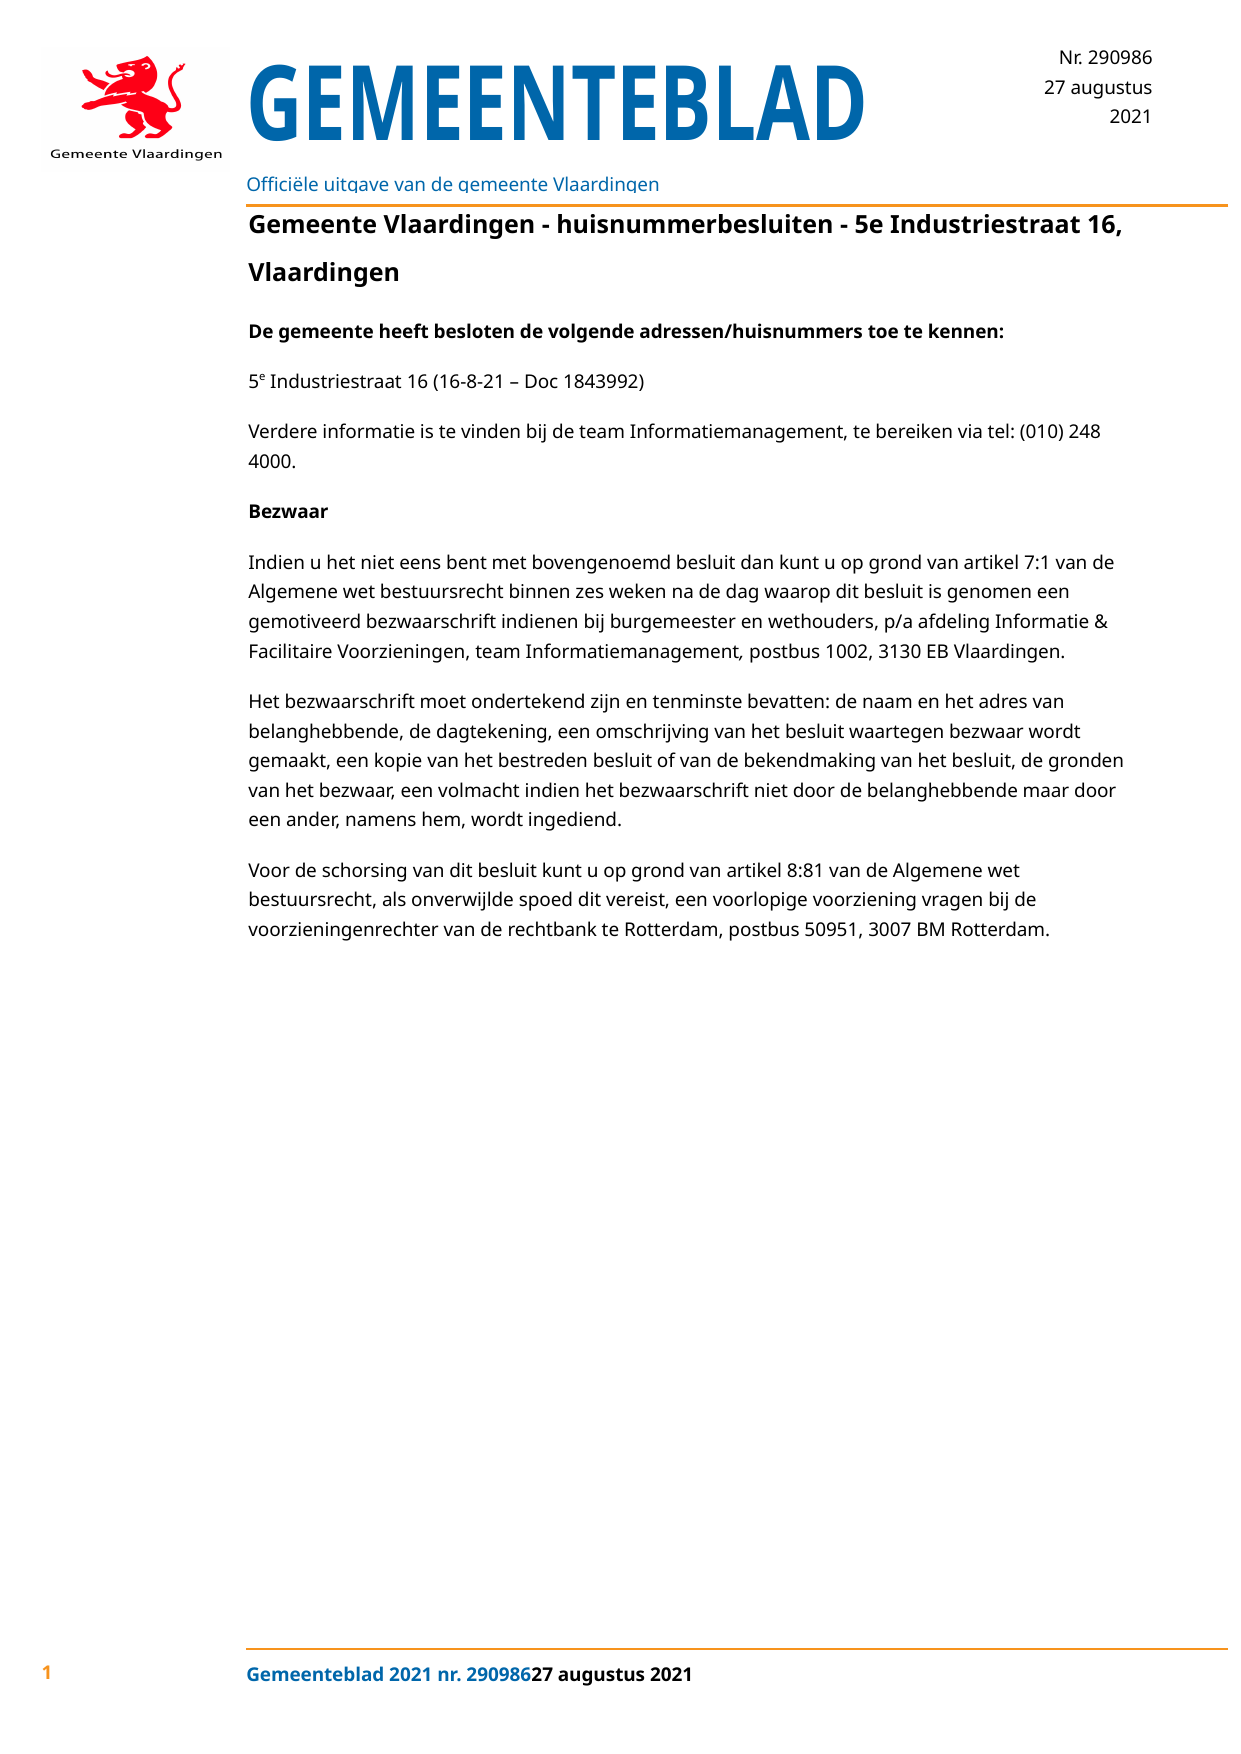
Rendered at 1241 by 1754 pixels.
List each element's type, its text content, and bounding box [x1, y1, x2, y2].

text De gemeente heeft besloten de volgende adressen/huisnummers toe te kennen: [248, 318, 1152, 344]
text Verdere informatie is te vinden bij de team Informatiemanagement, te bereiken via tel: (010) 248 4000. [248, 419, 1152, 474]
text Voor de schorsing van dit besluit kunt u op grond van artikel 8:81 van de Algemene wet bestuursrecht, als onverwijlde spoed dit vereist, een voorlopige voorziening vragen bij de voorzieningenrechter van de rechtbank te Rotterdam, postbus 50951, 3007 BM Rotterdam. [248, 857, 1152, 942]
picture [41, 47, 231, 172]
text Indien u het niet eens bent met bovengenoemd besluit dan kunt u op grond van artikel 7:1 van de Algemene wet bestuursrecht binnen zes weken na de dag waarop dit besluit is genomen een gemotiveerd bezwaarschrift indienen bij burgemeester en wethouders, p/a afdeling Informatie & Facilitaire Voorzieningen, team Informatiemanagement, postbus 1002, 3130 EB Vlaardingen. [248, 549, 1152, 664]
text Bezwaar [248, 499, 1152, 524]
text Gemeente Vlaardingen - huisnummerbesluiten - 5e Industriestraat 16, Vlaardingen [248, 207, 1152, 288]
text Het bezwaarschrift moet ondertekend zijn en tenminste bevatten: de naam en het adres van belanghebbende, de dagtekening, een omschrijving van het besluit waartegen bezwaar wordt gemaakt, een kopie van het bestreden besluit of van de bekendmaking van het besluit, de gronden van het bezwaar, een volmacht indien het bezwaarschrift niet door de belanghebbende maar door een ander, namens hem, wordt ingediend. [248, 688, 1152, 832]
text 5e Industriestraat 16 (16-8-21 – Doc 1843992) [248, 368, 1152, 394]
